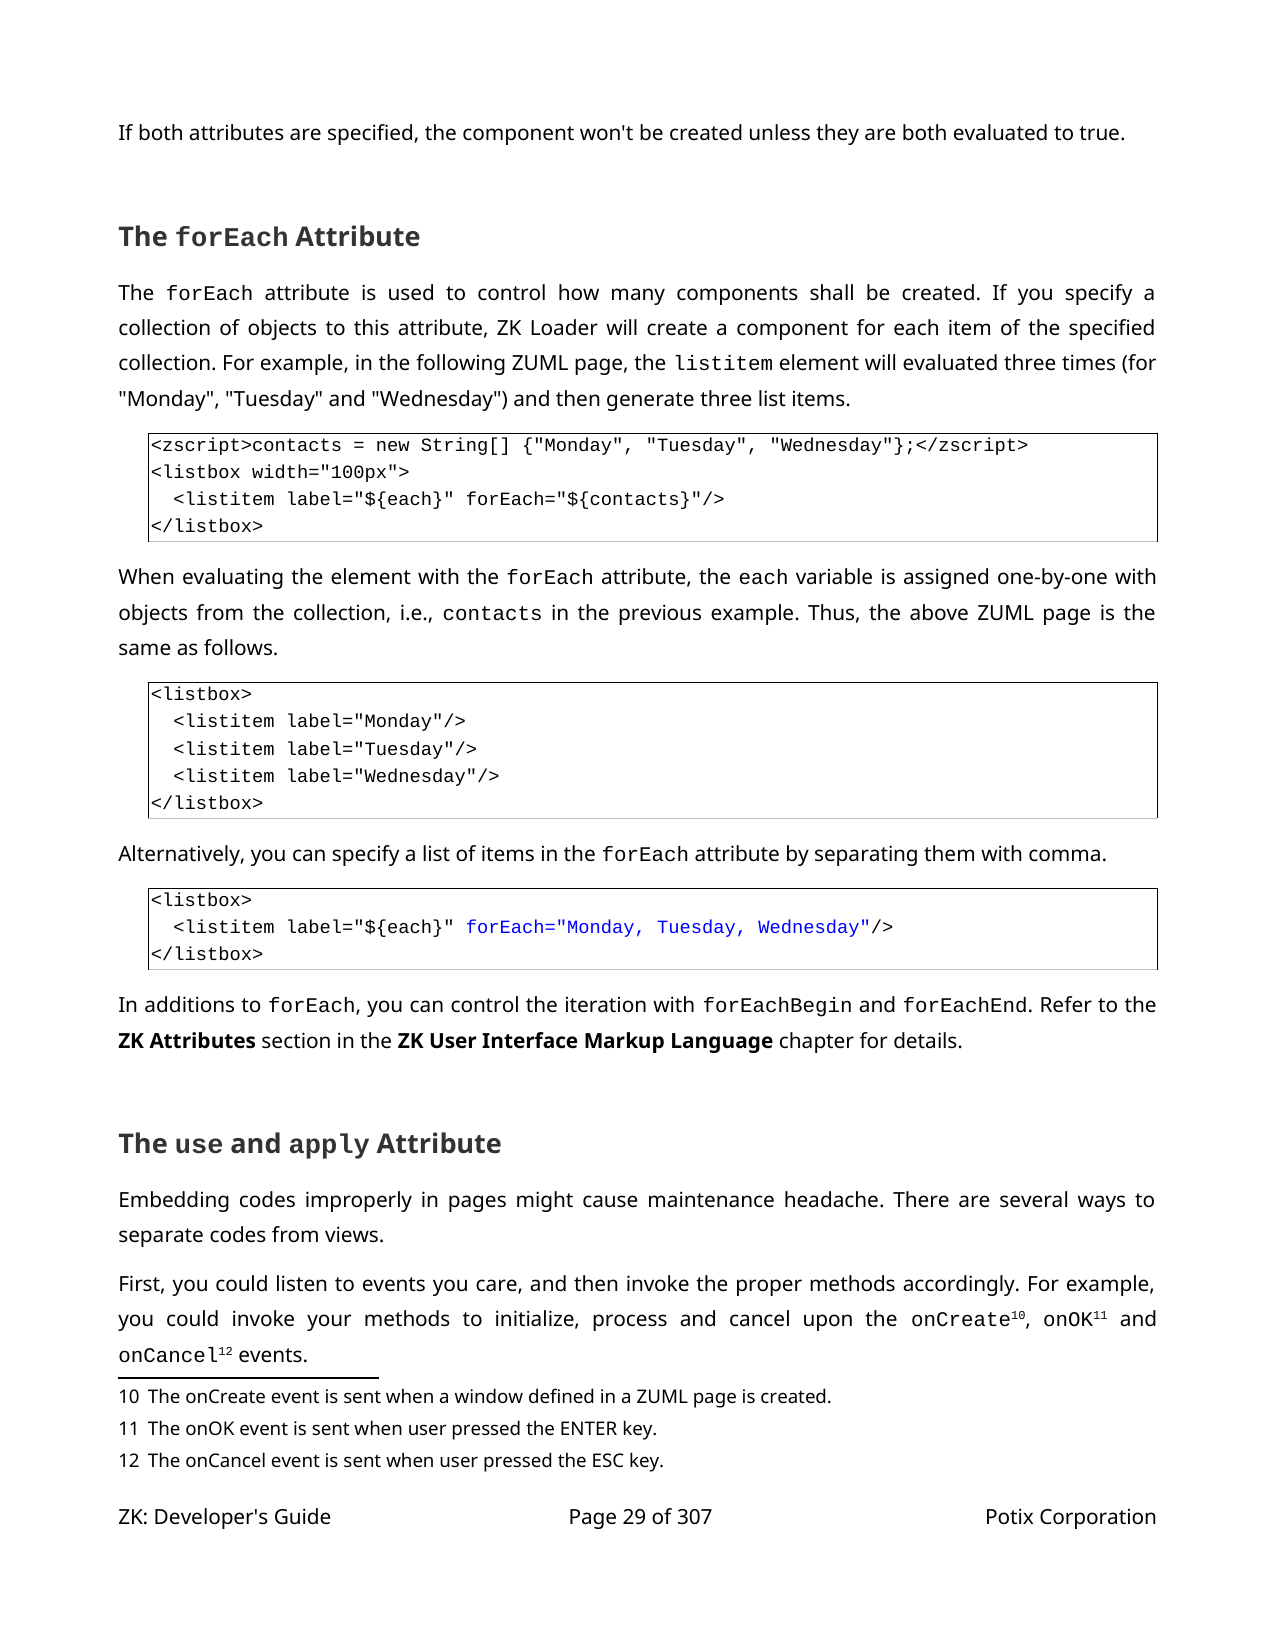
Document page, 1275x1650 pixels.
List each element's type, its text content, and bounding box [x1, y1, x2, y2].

text <listitem label="Tuesday"/> [149, 736, 1157, 761]
text <listbox> [149, 683, 1157, 706]
text When evaluating the element with the forEach attribute, the each variable is assigned one-by-one with objects from the collection, i.e., contacts in the previous example. Thus, the above ZUML page is the same as follows. [118, 562, 1157, 661]
text The forEach attribute is used to control how many components shall be created. If you specify a collection of objects to this attribute, ZK Loader will create a component for each item of the specified collection. For example, in the following ZUML page, the listitem element will evaluated three times (for "Monday", "Tuesday" and "Wednesday") and then generate three list items. [118, 278, 1157, 412]
text In additions to forEach, you can control the iteration with forEachBegin and forEachEnd. Refer to the ZK Attributes section in the ZK User Interface Markup Language chapter for details. [118, 990, 1157, 1054]
text <listitem label="Monday"/> [149, 709, 1157, 733]
text If both attributes are specified, the component won't be created unless they are both evaluated to true. [118, 118, 1157, 146]
text Embedding codes improperly in pages might cause maintenance headache. There are several ways to separate codes from views. [118, 1185, 1157, 1249]
subtitle The forEach Attribute [118, 217, 1157, 254]
text <listitem label="Wednesday"/> [149, 764, 1157, 788]
subtitle The use and apply Attribute [118, 1125, 1157, 1162]
text <listitem label="${each}" forEach="${contacts}"/> [149, 487, 1157, 511]
text Alternatively, you can specify a list of items in the forEach attribute by separating them with comma. [118, 839, 1157, 867]
text <listbox width="100px"> [149, 460, 1157, 484]
text The onCreate event is sent when a window defined in a ZUML page is created. [118, 1384, 1157, 1409]
text </listbox> [149, 514, 1157, 541]
text <listitem label="${each}" forEach="Monday, Tuesday, Wednesday"/> [149, 915, 1157, 939]
text The onCancel event is sent when user pressed the ESC key. [118, 1447, 1157, 1473]
text </listbox> [149, 942, 1157, 969]
text <zscript>contacts = new String[] {"Monday", "Tuesday", "Wednesday"};</zscript> [149, 434, 1157, 457]
text First, you could listen to events you care, and then invoke the proper methods accordingly. For example, you could invoke your methods to initialize, process and cancel upon the onCreate, onOK and onCancel events. [118, 1269, 1157, 1368]
text The onOK event is sent when user pressed the ENTER key. [118, 1416, 1157, 1441]
text </listbox> [149, 791, 1157, 818]
text <listbox> [149, 889, 1157, 912]
